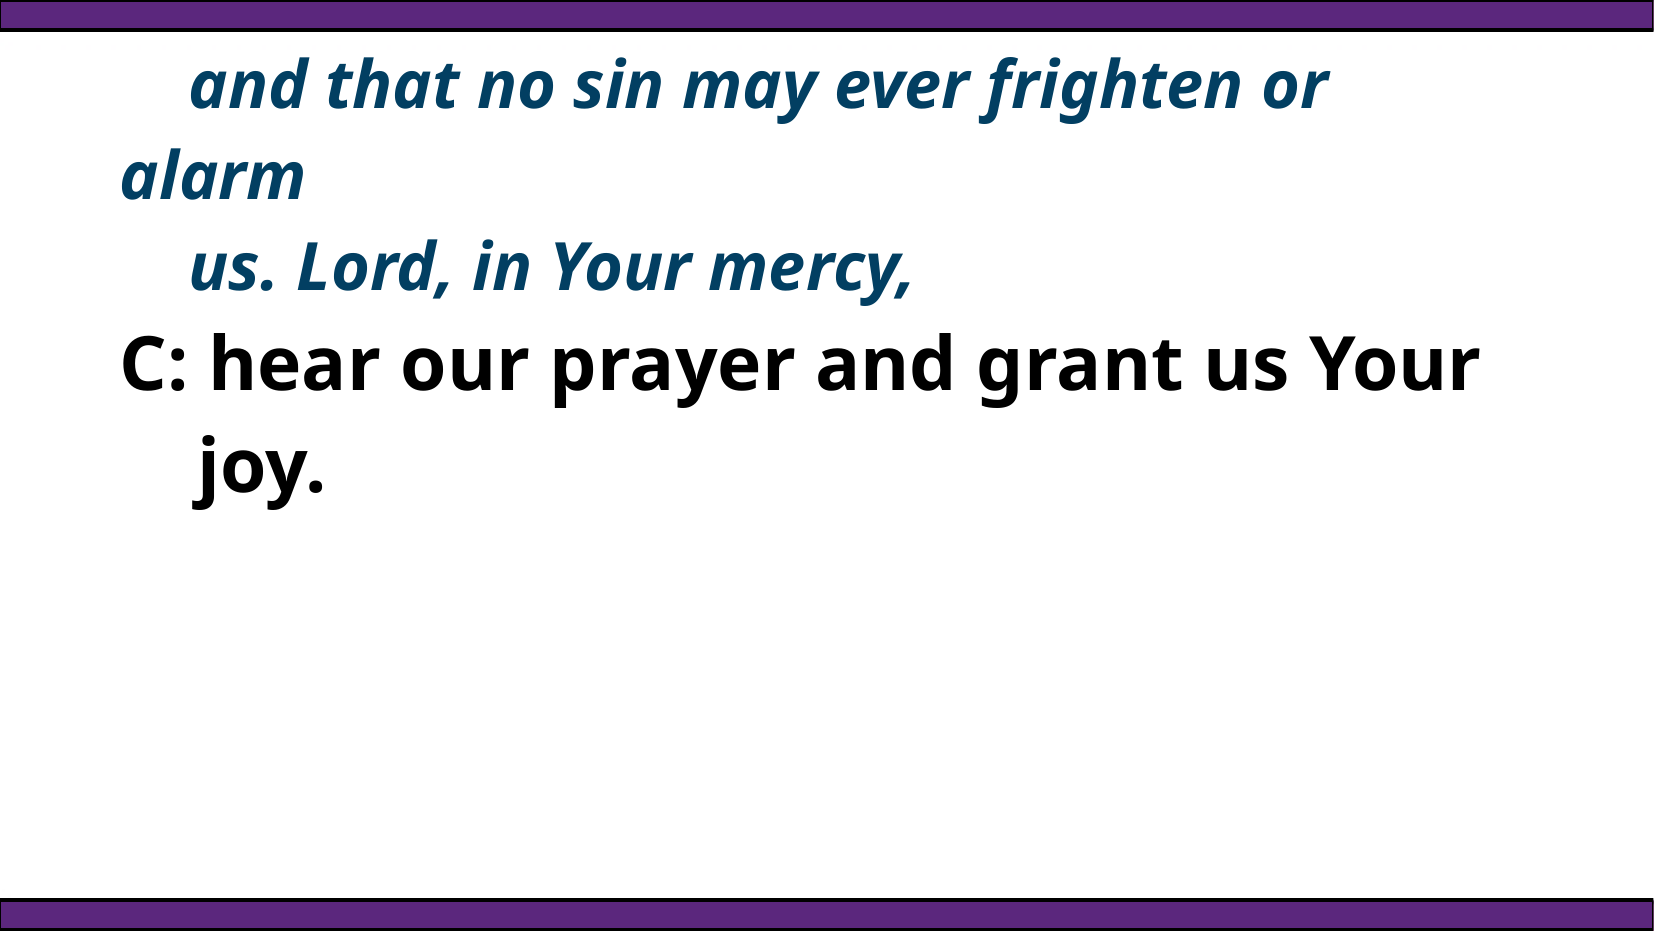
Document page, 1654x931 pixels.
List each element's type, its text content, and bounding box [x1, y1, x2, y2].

text_box [0, 900, 1654, 931]
picture [0, 31, 1654, 900]
text_box and that no sin may ever frighten or alarm us. Lord, in Your mercy, C: hear our prayer and grant us Your joy. [105, 30, 1546, 422]
text_box [0, 0, 1654, 31]
